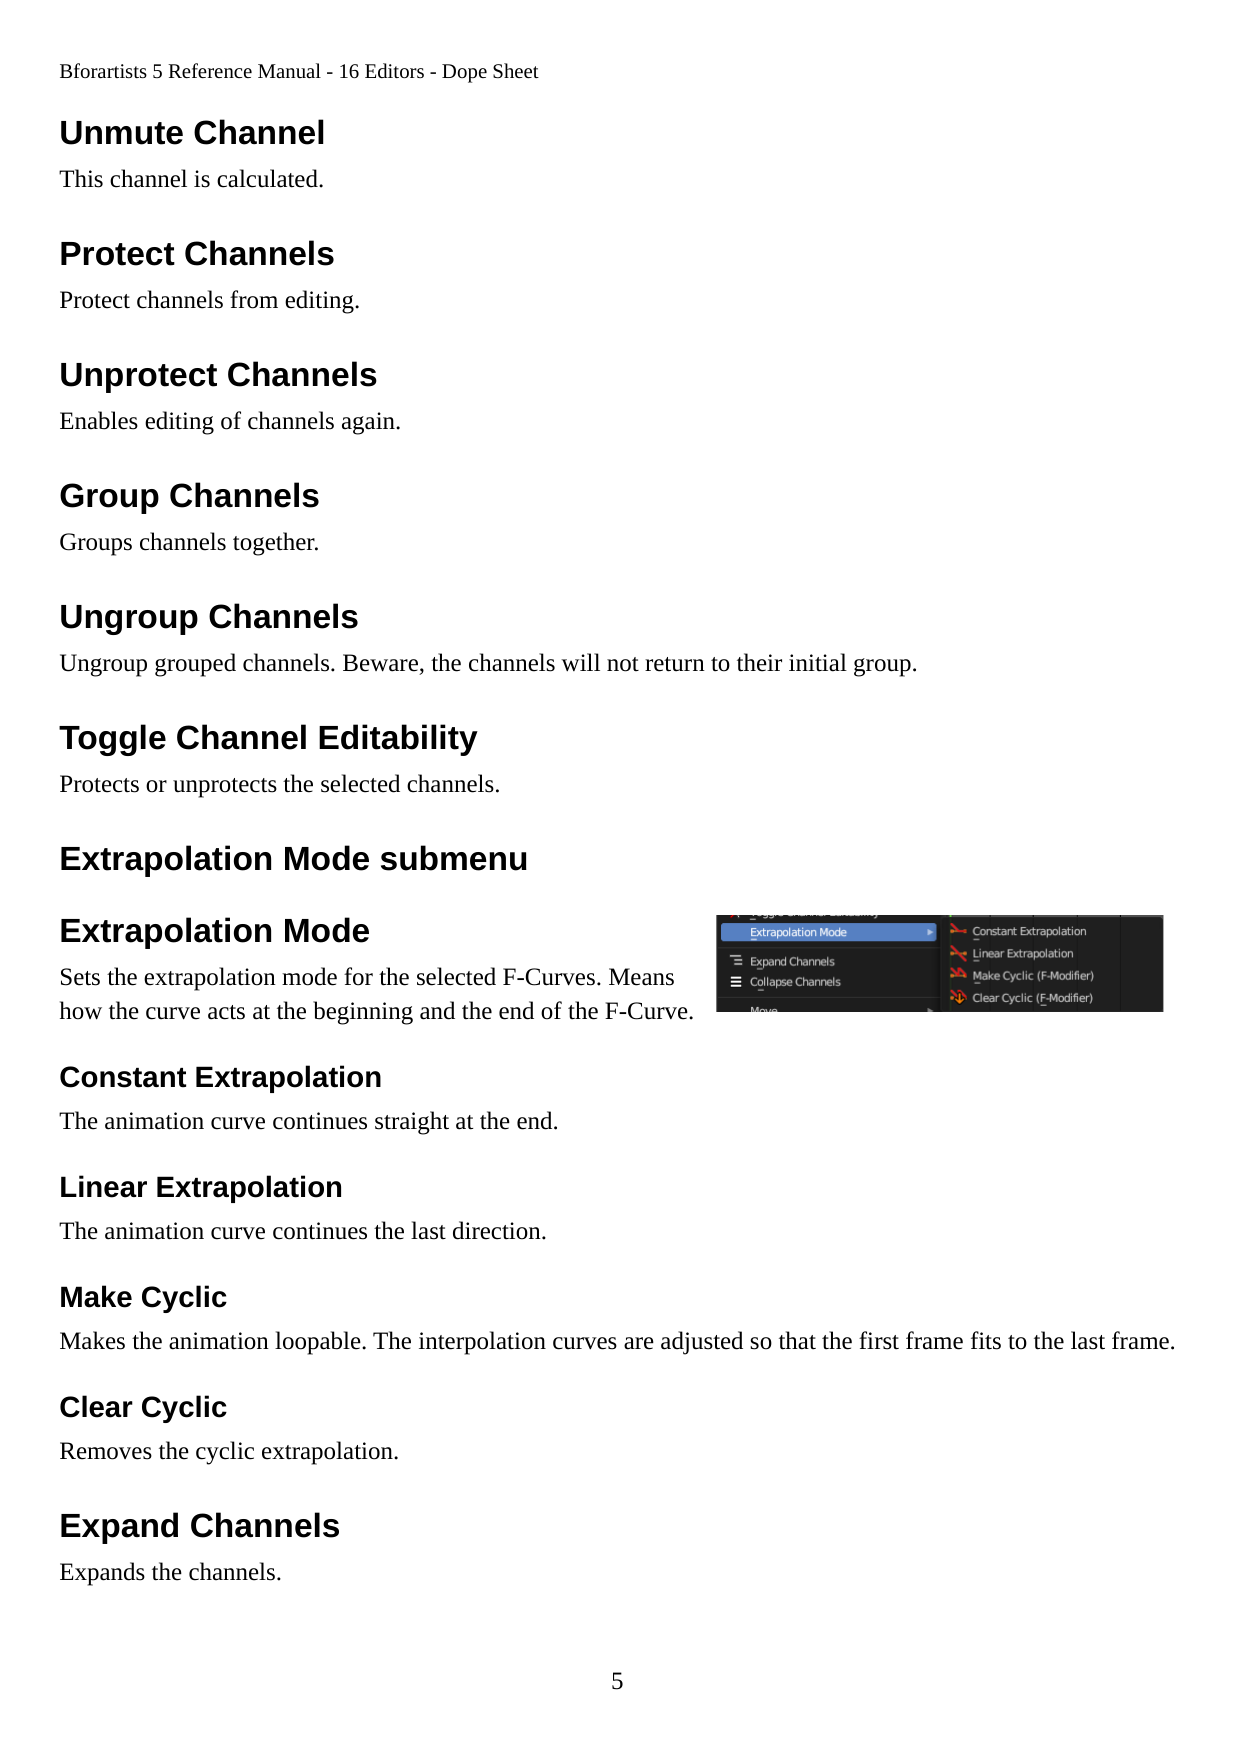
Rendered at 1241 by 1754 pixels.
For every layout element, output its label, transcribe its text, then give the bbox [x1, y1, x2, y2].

subtitle Unprotect Channels [59, 355, 1181, 393]
subtitle Clear Cyclic [59, 1390, 1181, 1423]
subtitle Expand Channels [59, 1506, 1181, 1544]
text The animation curve continues the last direction. [59, 1216, 1181, 1245]
text Sets the extrapolation mode for the selected F-Curves. Means how the curve acts at the beginning and the end of the F-Curve. [59, 962, 1181, 1025]
text Protects or unprotects the selected channels. [59, 769, 1181, 798]
text Enables editing of channels again. [59, 406, 1181, 434]
subtitle Group Channels [59, 476, 1181, 514]
subtitle Toggle Channel Editability [59, 718, 1181, 756]
subtitle Protect Channels [59, 234, 1181, 272]
subtitle Extrapolation Mode submenu [59, 839, 1181, 877]
text This channel is calculated. [59, 164, 1181, 192]
subtitle Extrapolation Mode [59, 911, 1181, 949]
subtitle Make Cyclic [59, 1280, 1181, 1314]
text Expands the channels. [59, 1557, 1181, 1586]
text Makes the animation loopable. The interpolation curves are adjusted so that the first frame fits to the last frame. [59, 1326, 1181, 1355]
subtitle Linear Extrapolation [59, 1170, 1181, 1204]
text Removes the cyclic extrapolation. [59, 1436, 1181, 1465]
text Ungroup grouped channels. Beware, the channels will not return to their initial group. [59, 648, 1181, 677]
text Groups channels together. [59, 527, 1181, 556]
text The animation curve continues straight at the end. [59, 1106, 1181, 1135]
picture [716, 915, 1164, 1012]
subtitle Ungroup Channels [59, 597, 1181, 635]
subtitle Unmute Channel [59, 113, 1181, 151]
subtitle Constant Extrapolation [59, 1060, 1181, 1094]
text Protect channels from editing. [59, 285, 1181, 313]
